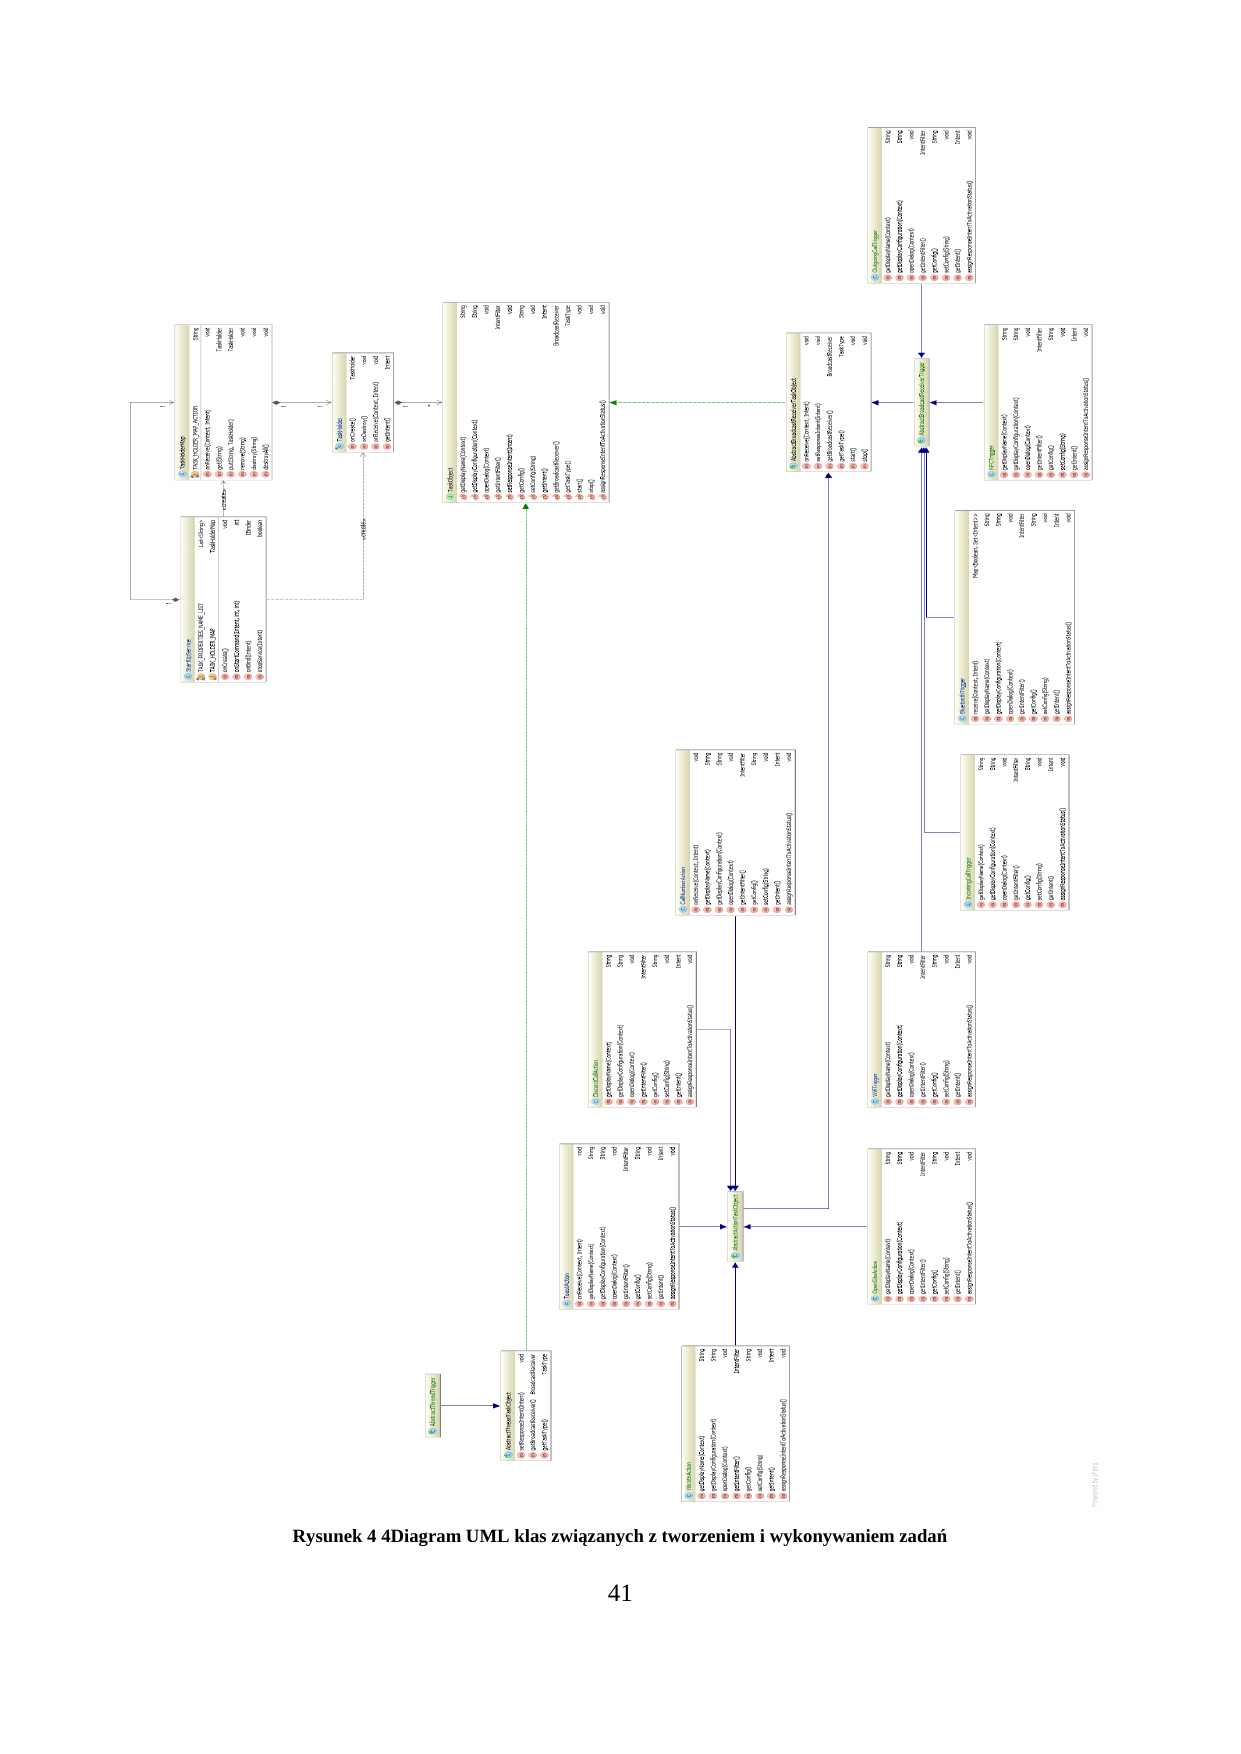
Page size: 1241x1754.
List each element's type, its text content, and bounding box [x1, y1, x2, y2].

picture [118, 118, 1104, 1511]
text Rysunek 4 4Diagram UML klas związanych z tworzeniem i wykonywaniem zadań [118, 1524, 1122, 1546]
